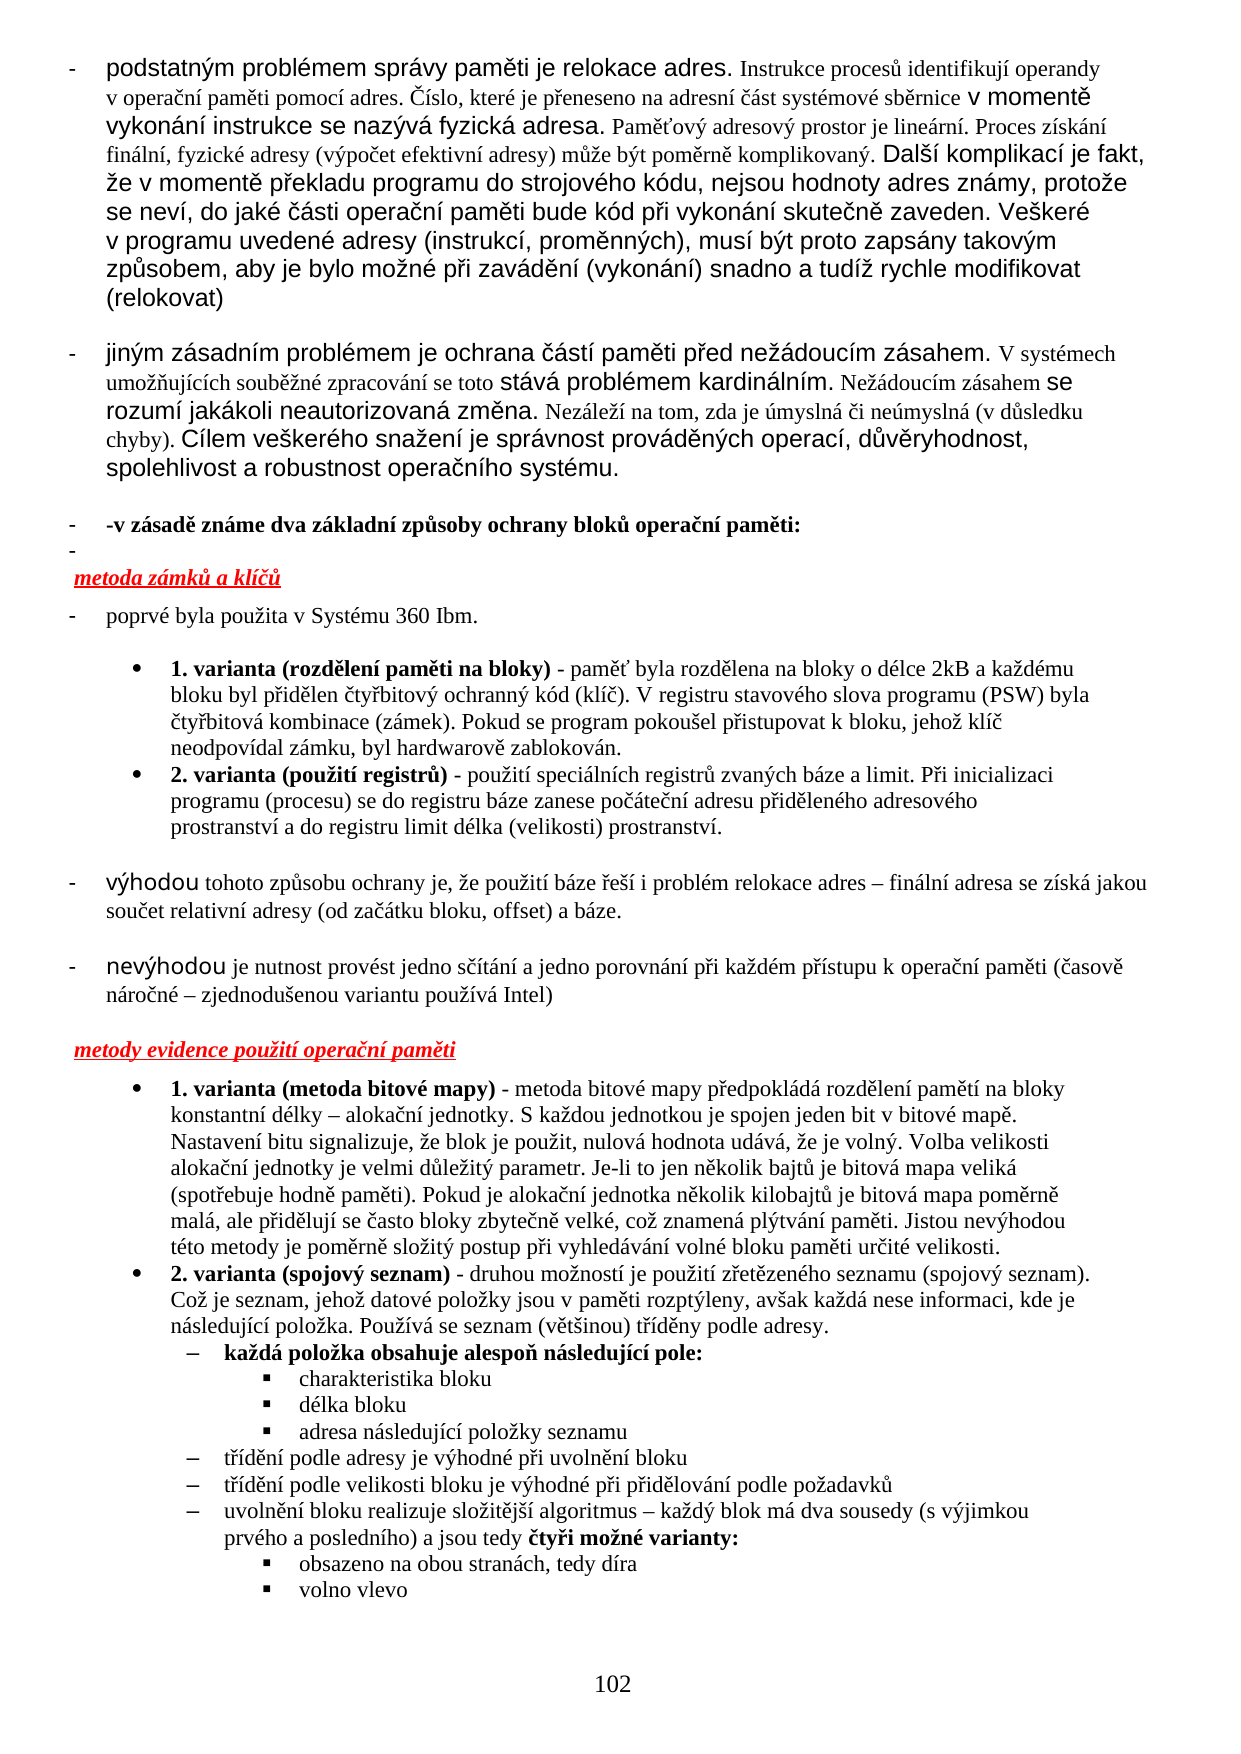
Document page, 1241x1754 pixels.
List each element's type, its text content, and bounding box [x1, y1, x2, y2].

list 1. varianta (rozdělení paměti na bloky) - paměť byla rozdělena na bloky o délce 2kB a každému bloku byl přidělen čtyřbitový ochranný kód (klíč). V registru stavového slova programu (PSW) byla čtyřbitová kombinace (zámek). Pokud se program pokoušel přistupovat k bloku, jehož klíč neodpovídal zámku, byl hardwarově zablokován. [133, 655, 1093, 761]
text metoda zámků a klíčů [74, 563, 1151, 590]
list každá položka obsahuje alespoň následující pole: [186, 1339, 1093, 1365]
list poprvé byla použita v Systému 360 Ibm. [90, 602, 1151, 629]
list volno vlevo [261, 1576, 1093, 1603]
list obsazeno na obou stranách, tedy díra [261, 1550, 1093, 1576]
list třídění podle velikosti bloku je výhodné při přidělování podle požadavků [186, 1471, 1093, 1497]
list 2. varianta (spojový seznam) - druhou možností je použití zřetězeného seznamu (spojový seznam). Což je seznam, jehož datové položky jsou v paměti rozptýleny, avšak každá nese informaci, kde je následující položka. Používá se seznam (většinou) tříděny podle adresy. [133, 1260, 1093, 1339]
list nevýhodou je nutnost provést jedno sčítání a jedno porovnání při každém přístupu k operační paměti (časově náročné – zjednodušenou variantu používá Intel) [90, 950, 1151, 1008]
list výhodou tohoto způsobu ochrany je, že použití báze řeší i problém relokace adres – finální adresa se získá jakou součet relativní adresy (od začátku bloku, offset) a báze. [90, 866, 1151, 924]
text metody evidence použití operační paměti [74, 1036, 1151, 1063]
list 2. varianta (použití registrů) - použití speciálních registrů zvaných báze a limit. Při inicializaci programu (procesu) se do registru báze zanese počáteční adresu přiděleného adresového prostranství a do registru limit délka (velikosti) prostranství. [133, 761, 1093, 840]
list -v zásadě známe dva základní způsoby ochrany bloků operační paměti: [90, 511, 1151, 537]
list adresa následující položky seznamu [261, 1418, 1093, 1444]
list charakteristika bloku [261, 1365, 1093, 1392]
list uvolnění bloku realizuje složitější algoritmus – každý blok má dva sousedy (s výjimkou prvého a posledního) a jsou tedy čtyři možné varianty: [186, 1497, 1093, 1550]
list délka bloku [261, 1392, 1093, 1418]
list 1. varianta (metoda bitové mapy) - metoda bitové mapy předpokládá rozdělení pamětí na bloky konstantní délky – alokační jednotky. S každou jednotkou je spojen jeden bit v bitové mapě. Nastavení bitu signalizuje, že blok je použit, nulová hodnota udává, že je volný. Volba velikosti alokační jednotky je velmi důležitý parametr. Je-li to jen několik bajtů je bitová mapa veliká (spotřebuje hodně paměti). Pokud je alokační jednotka několik kilobajtů je bitová mapa poměrně malá, ale přidělují se často bloky zbytečně velké, což znamená plýtvání paměti. Jistou nevýhodou této metody je poměrně složitý postup při vyhledávání volné bloku paměti určité velikosti. [133, 1075, 1093, 1260]
list jiným zásadním problémem je ochrana částí paměti před nežádoucím zásahem. V systémech umožňujících souběžné zpracování se toto stává problémem kardinálním. Nežádoucím zásahem se rozumí jakákoli neautorizovaná změna. Nezáleží na tom, zda je úmyslná či neúmyslná (v důsledku chyby). Cílem veškerého snažení je správnost prováděných operací, důvěryhodnost, spolehlivost a robustnost operačního systému. [90, 338, 1151, 482]
list třídění podle adresy je výhodné při uvolnění bloku [186, 1444, 1093, 1471]
list podstatným problémem správy paměti je relokace adres. Instrukce procesů identifikují operandy v operační paměti pomocí adres. Číslo, které je přeneseno na adresní část systémové sběrnice v momentě vykonání instrukce se nazývá fyzická adresa. Paměťový adresový prostor je lineární. Proces získání finální, fyzické adresy (výpočet efektivní adresy) může být poměrně komplikovaný. Další komplikací je fakt, že v momentě překladu programu do strojového kódu, nejsou hodnoty adres známy, protože se neví, do jaké části operační paměti bude kód při vykonání skutečně zaveden. Veškeré v programu uvedené adresy (instrukcí, proměnných), musí být proto zapsány takovým způsobem, aby je bylo možné při zavádění (vykonání) snadno a tudíž rychle modifikovat (relokovat) [90, 53, 1151, 312]
